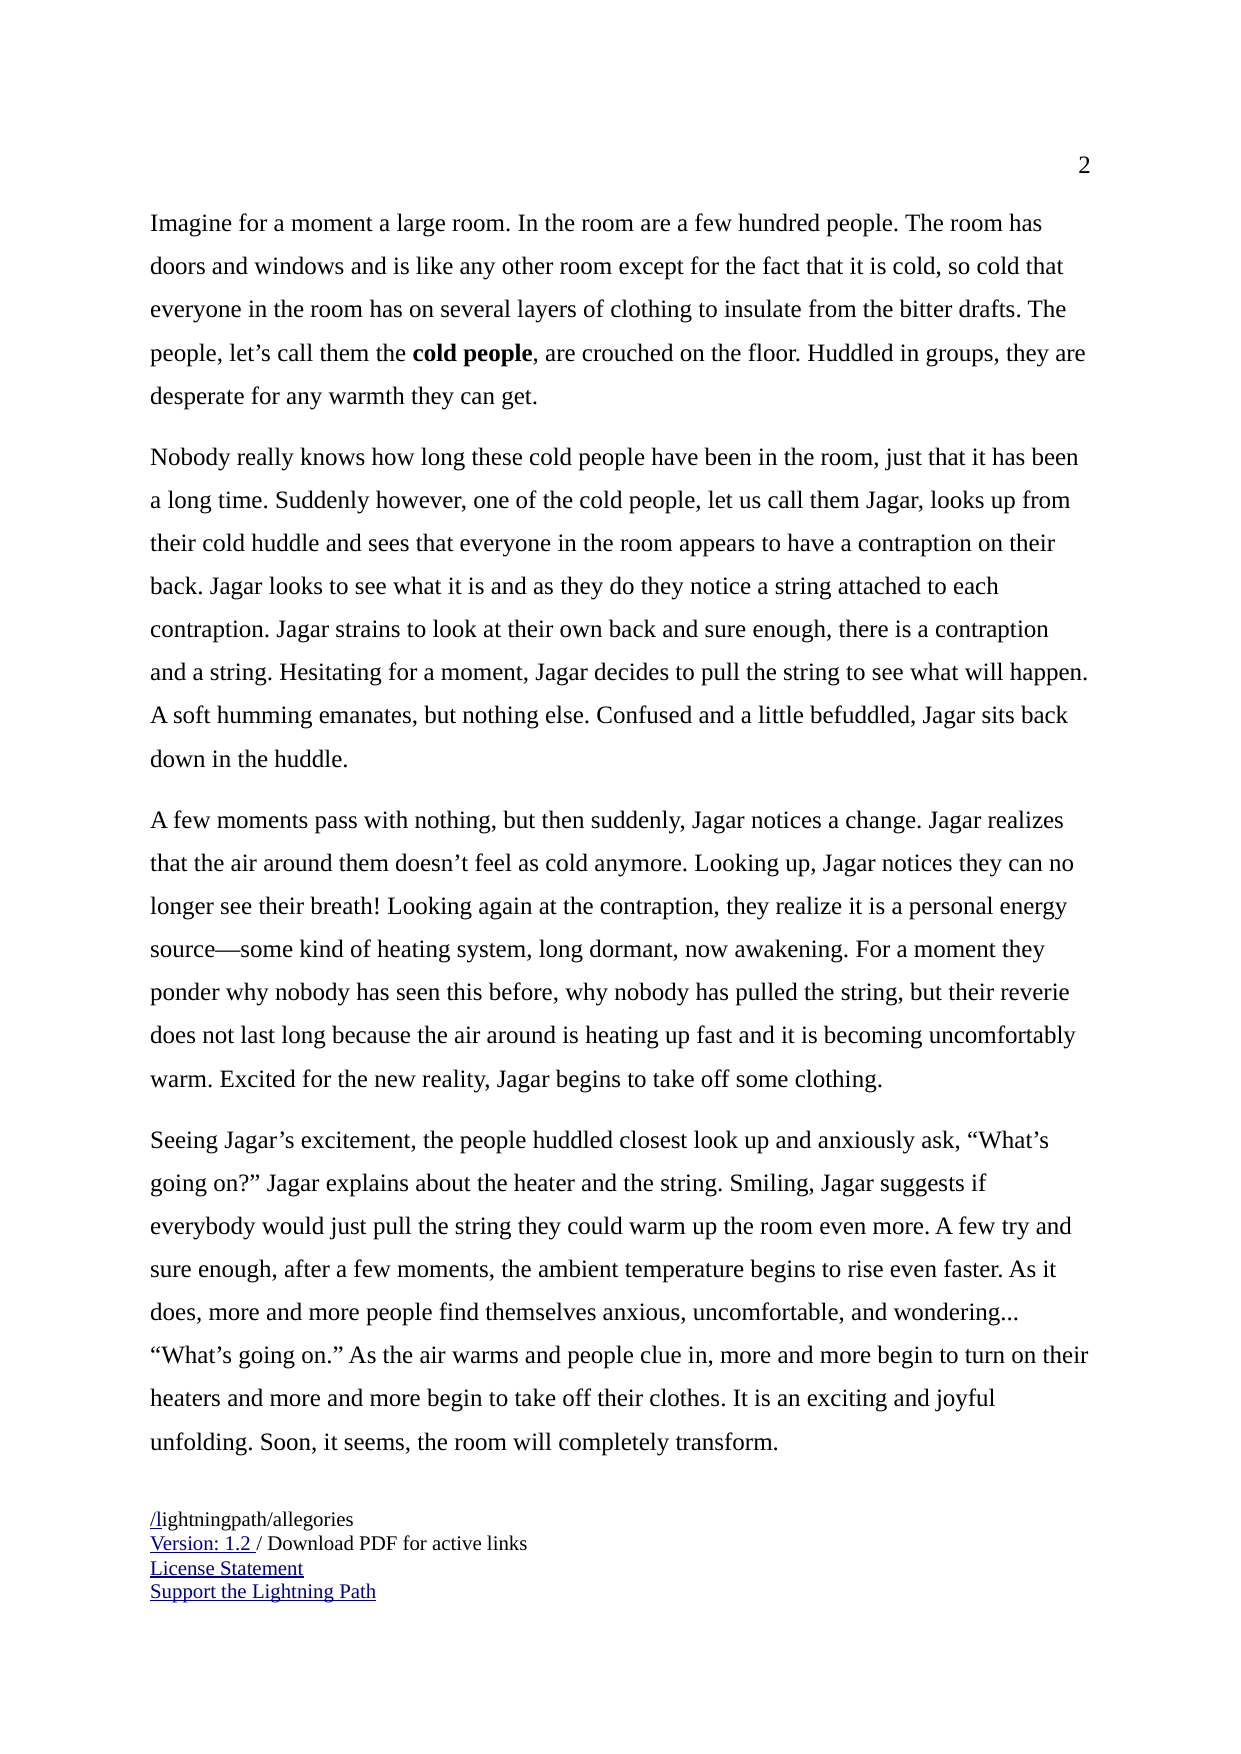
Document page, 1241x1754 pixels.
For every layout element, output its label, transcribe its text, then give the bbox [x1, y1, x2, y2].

text Imagine for a moment a large room. In the room are a few hundred people. The room has doors and windows and is like any other room except for the fact that it is cold, so cold that everyone in the room has on several layers of clothing to insulate from the bitter drafts. The people, let’s call them the cold people, are crouched on the floor. Huddled in groups, they are desperate for any warmth they can get. [150, 208, 1091, 409]
text A few moments pass with nothing, but then suddenly, Jagar notices a change. Jagar realizes that the air around them doesn’t feel as cold anymore. Looking up, Jagar notices they can no longer see their breath! Looking again at the contraption, they realize it is a personal energy source—some kind of heating system, long dormant, now awakening. For a moment they ponder why nobody has seen this before, why nobody has pulled the string, but their reverie does not last long because the air around is heating up fast and it is becoming uncomfortably warm. Excited for the new reality, Jagar begins to take off some clothing. [150, 805, 1091, 1092]
text Seeing Jagar’s excitement, the people huddled closest look up and anxiously ask, “What’s going on?” Jagar explains about the heater and the string. Smiling, Jagar suggests if everybody would just pull the string they could warm up the room even more. A few try and sure enough, after a few moments, the ambient temperature begins to rise even faster. As it does, more and more people find themselves anxious, uncomfortable, and wondering... “What’s going on.” As the air warms and people clue in, more and more begin to turn on their heaters and more and more begin to take off their clothes. It is an exciting and joyful unfolding. Soon, it seems, the room will completely transform. [150, 1125, 1091, 1455]
text Nobody really knows how long these cold people have been in the room, just that it has been a long time. Suddenly however, one of the cold people, let us call them Jagar, looks up from their cold huddle and sees that everyone in the room appears to have a contraption on their back. Jagar looks to see what it is and as they do they notice a string attached to each contraption. Jagar strains to look at their own back and sure enough, there is a contraption and a string. Hesitating for a moment, Jagar decides to pull the string to see what will happen. A soft humming emanates, but nothing else. Confused and a little befuddled, Jagar sits back down in the huddle. [150, 442, 1091, 772]
